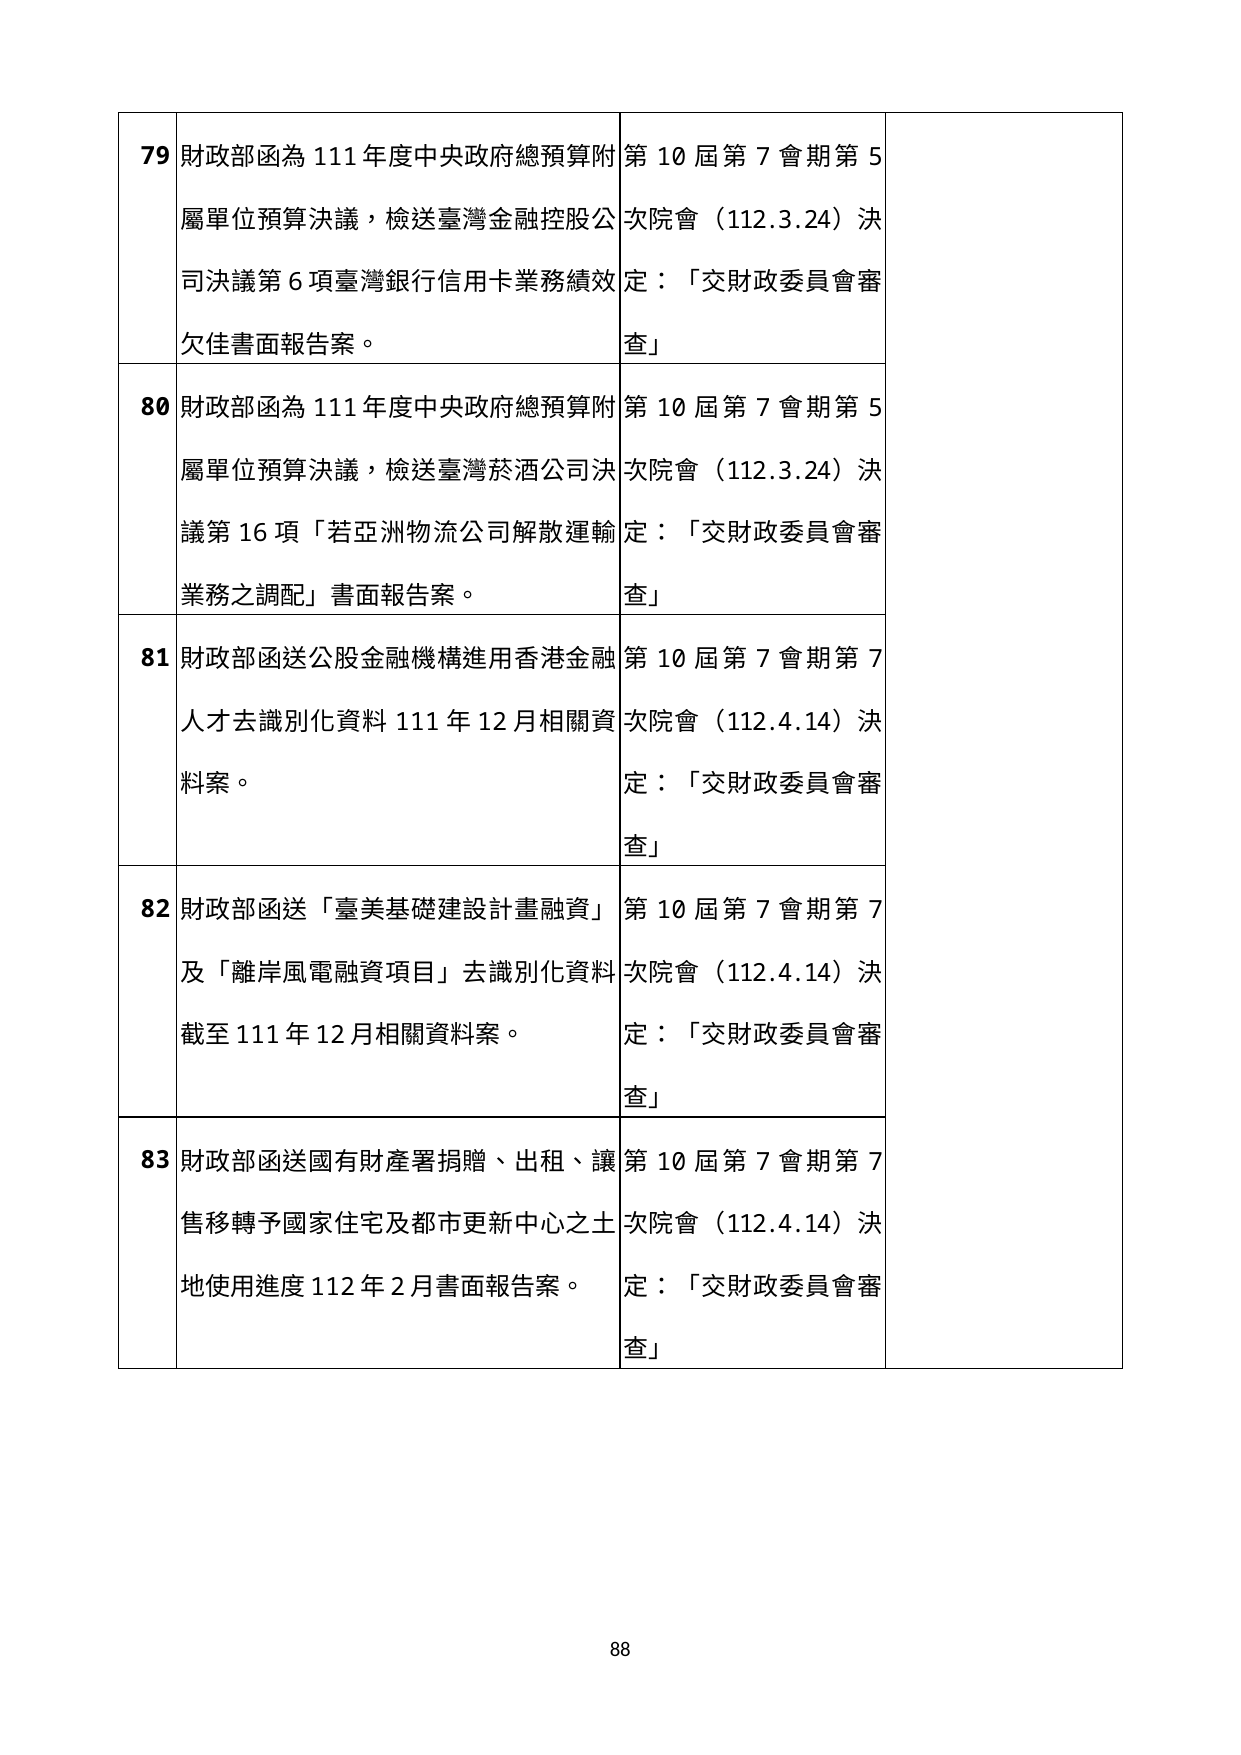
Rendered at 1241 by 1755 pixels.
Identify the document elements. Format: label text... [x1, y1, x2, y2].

table_cell 第10屆第7會期第5次院會（112.3.24）決定：「交財政委員會審查」 [621, 113, 885, 363]
table_cell 財政部函為111年度中央政府總預算附屬單位預算決議，檢送臺灣菸酒公司決議第16項「若亞洲物流公司解散運輸業務之調配」書面報告案。 [177, 364, 619, 614]
table_cell [119, 1118, 176, 1367]
table_cell 第10屆第7會期第7次院會（112.4.14）決定：「交財政委員會審查」 [621, 1118, 885, 1367]
table_cell 財政部函送公股金融機構進用香港金融人才去識別化資料111年12月相關資料案。 [177, 615, 619, 865]
table_cell [119, 615, 176, 865]
table_cell 財政部函送「臺美基礎建設計畫融資」及「離岸風電融資項目」去識別化資料截至111年12月相關資料案。 [177, 866, 619, 1116]
table_cell [886, 113, 1122, 1367]
table_cell [119, 113, 176, 363]
table_cell 財政部函送國有財產署捐贈、出租、讓售移轉予國家住宅及都市更新中心之土地使用進度112年2月書面報告案。 [177, 1118, 619, 1367]
table_cell 第10屆第7會期第5次院會（112.3.24）決定：「交財政委員會審查」 [621, 364, 885, 614]
table_cell [119, 866, 176, 1116]
table_cell 財政部函為111年度中央政府總預算附屬單位預算決議，檢送臺灣金融控股公司決議第6項臺灣銀行信用卡業務績效欠佳書面報告案。 [177, 113, 619, 363]
table_cell [119, 364, 176, 614]
table_cell 第10屆第7會期第7次院會（112.4.14）決定：「交財政委員會審查」 [621, 615, 885, 865]
table_cell 第10屆第7會期第7次院會（112.4.14）決定：「交財政委員會審查」 [621, 866, 885, 1116]
